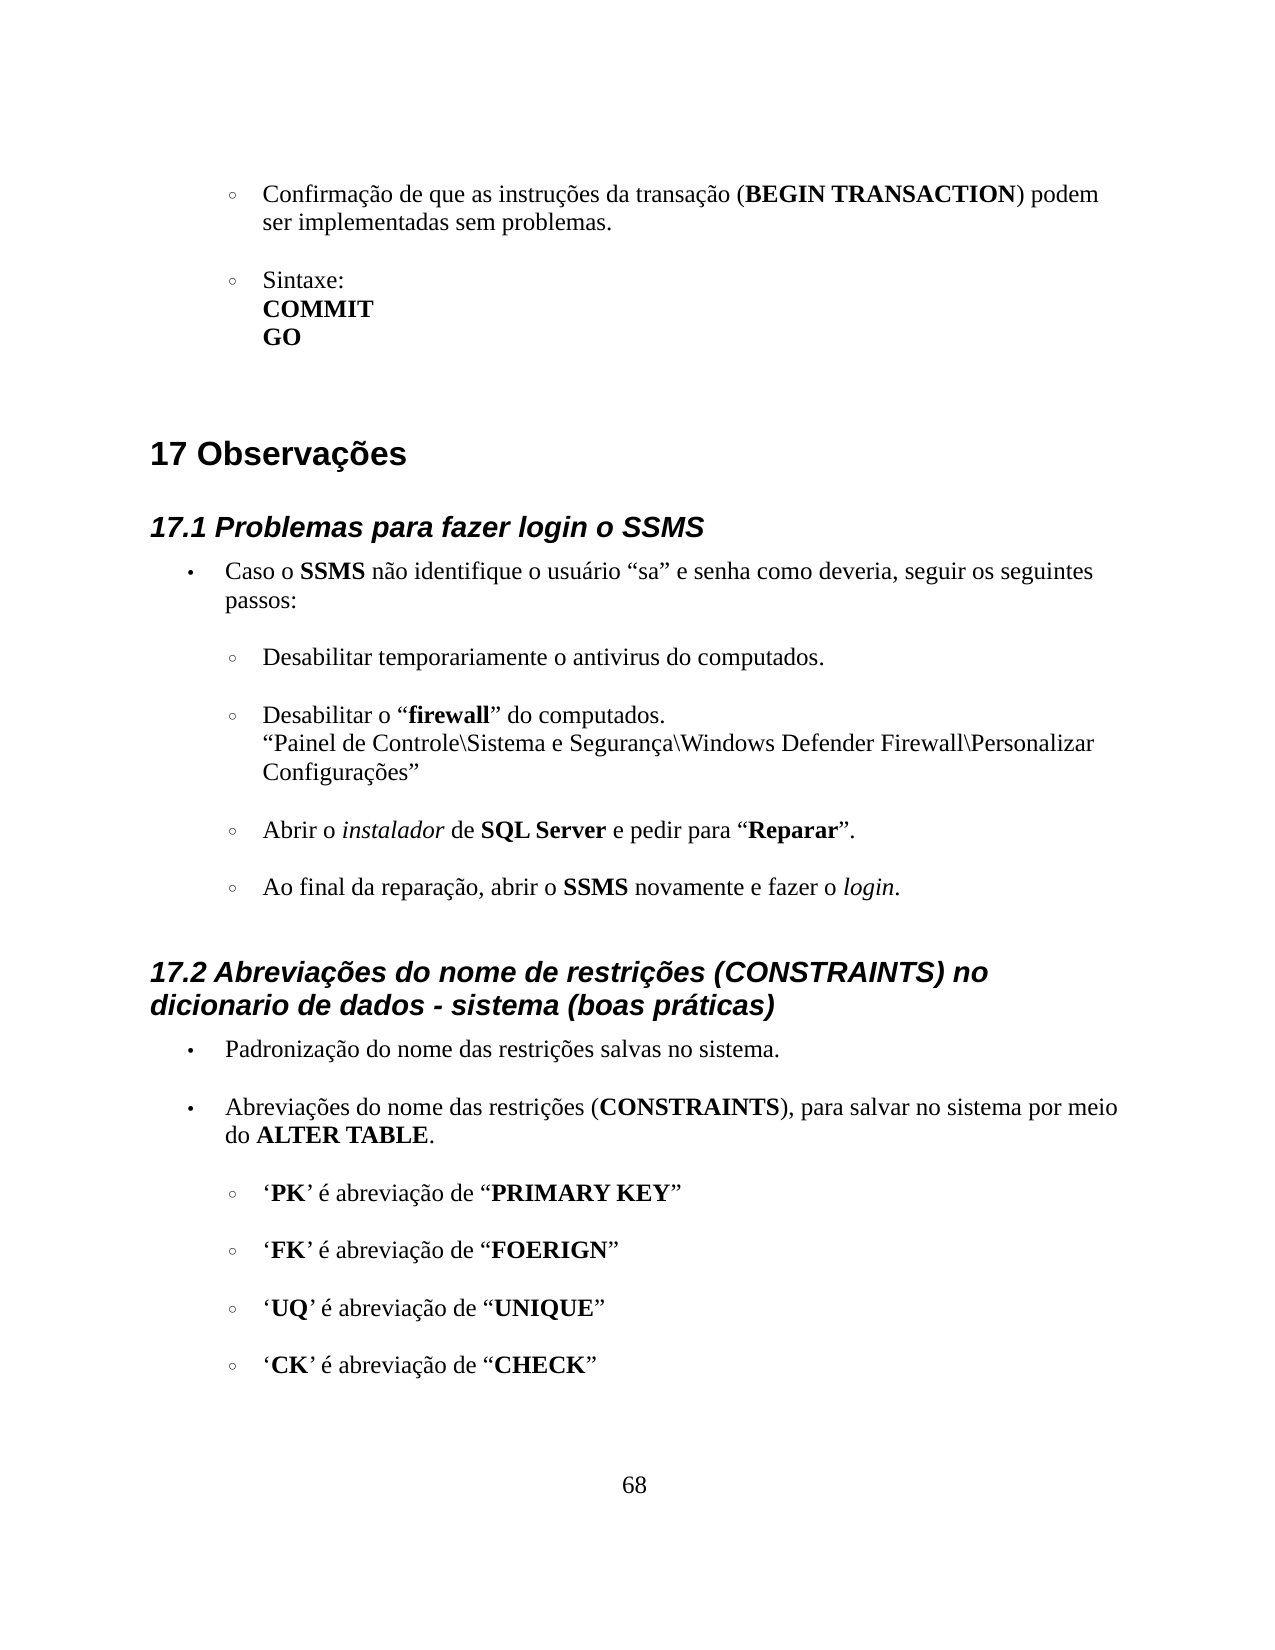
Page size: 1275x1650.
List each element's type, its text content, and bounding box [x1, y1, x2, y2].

list Abreviações do nome das restrições (CONSTRAINTS), para salvar no sistema por meio do ALTER TABLE. [187, 1092, 1125, 1178]
list Padronização do nome das restrições salvas no sistema. [187, 1034, 1125, 1092]
list Caso o SSMS não identifique o usuário “sa” e senha como deveria, seguir os seguintes passos: [187, 556, 1125, 642]
list Ao final da reparação, abrir o SSMS novamente e fazer o login. [225, 872, 1125, 930]
list Abrir o instalador de SQL Server e pedir para “Reparar”. [225, 815, 1125, 872]
subtitle 17 Observações [150, 434, 1125, 472]
list Desabilitar temporariamente o antivirus do computados. [225, 642, 1125, 700]
list Desabilitar o “firewall” do computados. “Painel de Controle\Sistema e Segurança\Windows Defender Firewall\Personalizar Configurações” [225, 700, 1125, 815]
list ‘FK’ é abreviação de “FOERIGN” [225, 1236, 1125, 1293]
list ‘UQ’ é abreviação de “UNIQUE” [225, 1293, 1125, 1351]
list Sintaxe: COMMIT GO [225, 265, 1125, 380]
list [187, 150, 1125, 179]
list Confirmação de que as instruções da transação (BEGIN TRANSACTION) podem ser implementadas sem problemas. [225, 179, 1125, 265]
subtitle 17.2 Abreviações do nome de restrições (CONSTRAINTS) no dicionario de dados - sistema (boas práticas) [150, 955, 1125, 1022]
list ‘PK’ é abreviação de “PRIMARY KEY” [225, 1178, 1125, 1236]
list ‘CK’ é abreviação de “CHECK” [225, 1351, 1125, 1408]
subtitle 17.1 Problemas para fazer login o SSMS [150, 510, 1125, 543]
